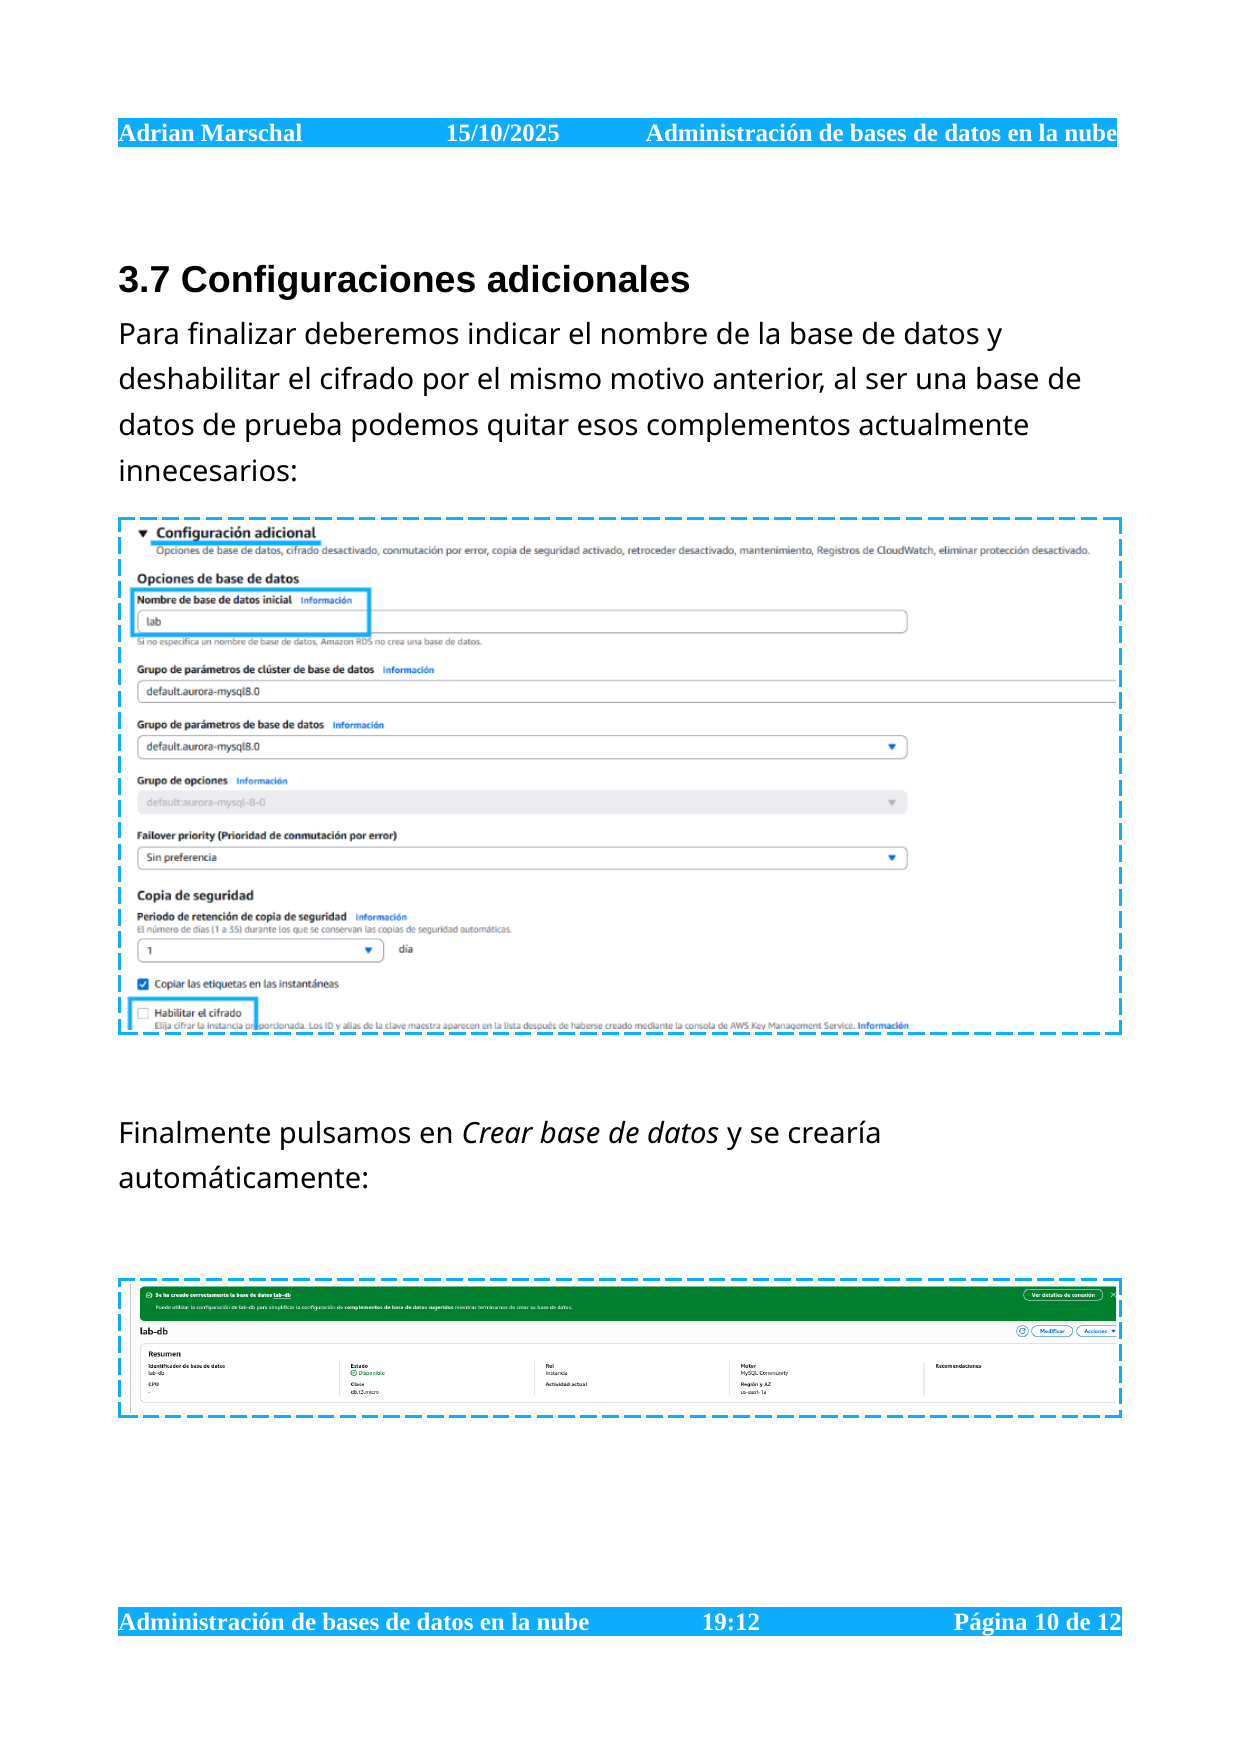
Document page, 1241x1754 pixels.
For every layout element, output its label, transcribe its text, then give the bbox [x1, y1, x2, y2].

picture [132, 1001, 254, 1030]
subtitle 3.7 Configuraciones adicionales [118, 257, 1122, 301]
picture [124, 523, 1117, 1030]
text Para finalizar deberemos indicar el nombre de la base de datos y deshabilitar el cifrado por el mismo motivo anterior, al ser una base de datos de prueba podemos quitar esos complementos actualmente innecesarios: [118, 313, 1122, 489]
picture [124, 1284, 1117, 1413]
text Finalmente pulsamos en Crear base de datos y se crearía automáticamente: [118, 1112, 1122, 1197]
